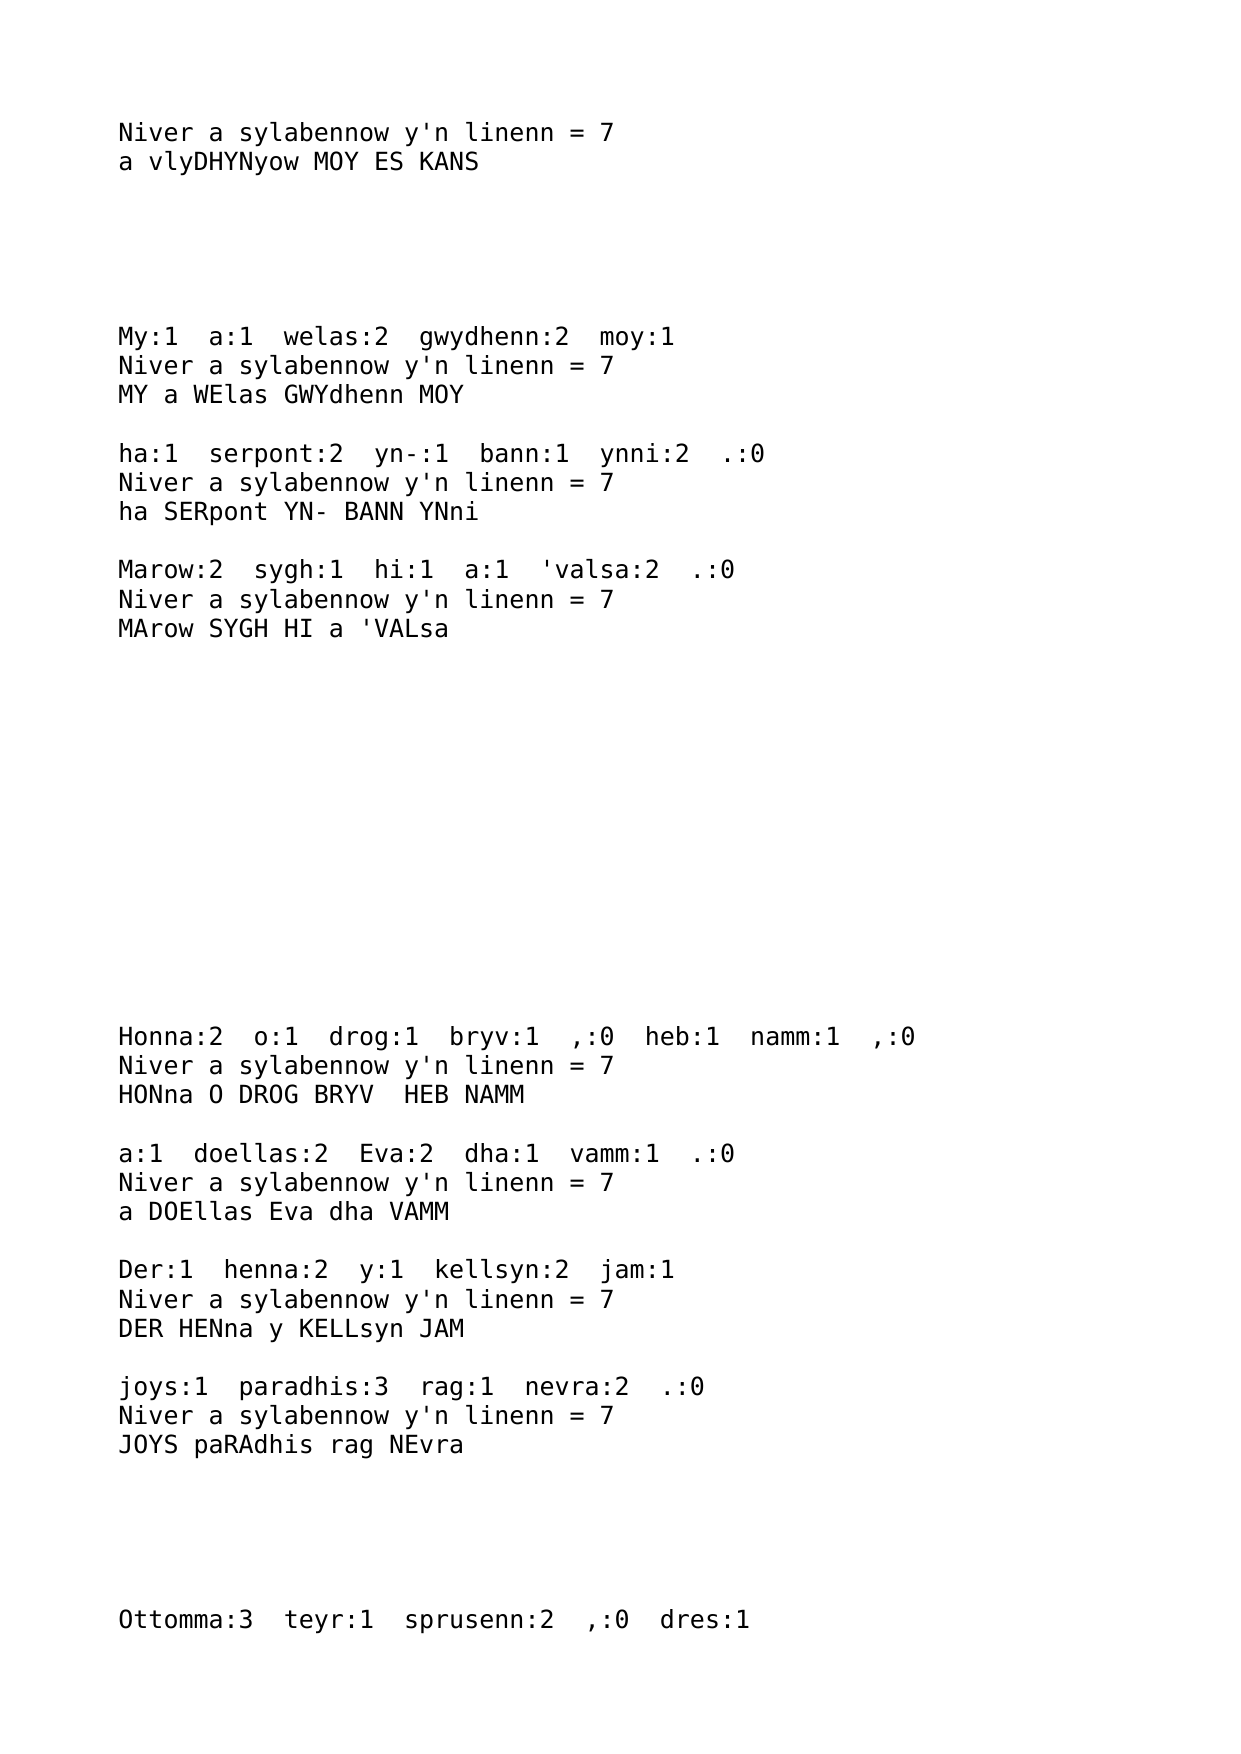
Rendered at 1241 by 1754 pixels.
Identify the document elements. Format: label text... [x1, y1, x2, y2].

text HONna O DROG BRYV HEB NAMM [118, 1081, 1122, 1110]
text Niver a sylabennow y'n linenn = 7 [118, 1051, 1122, 1081]
text Der:1 henna:2 y:1 kellsyn:2 jam:1 [118, 1256, 1122, 1285]
text Niver a sylabennow y'n linenn = 7 [118, 118, 1122, 147]
text MY a WElas GWYdhenn MOY [118, 381, 1122, 410]
text Marow:2 sygh:1 hi:1 a:1 'valsa:2 .:0 [118, 556, 1122, 585]
text My:1 a:1 welas:2 gwydhenn:2 moy:1 [118, 322, 1122, 351]
text Niver a sylabennow y'n linenn = 7 [118, 585, 1122, 614]
text Niver a sylabennow y'n linenn = 7 [118, 1401, 1122, 1431]
text ha:1 serpont:2 yn-:1 bann:1 ynni:2 .:0 [118, 439, 1122, 468]
text a vlyDHYNyow MOY ES KANS [118, 147, 1122, 176]
text DER HENna y KELLsyn JAM [118, 1314, 1122, 1343]
text joys:1 paradhis:3 rag:1 nevra:2 .:0 [118, 1372, 1122, 1401]
text MArow SYGH HI a 'VALsa [118, 614, 1122, 643]
text a:1 doellas:2 Eva:2 dha:1 vamm:1 .:0 [118, 1139, 1122, 1168]
text JOYS paRAdhis rag NEvra [118, 1431, 1122, 1460]
text ha SERpont YN- BANN YNni [118, 497, 1122, 526]
text Niver a sylabennow y'n linenn = 7 [118, 351, 1122, 381]
text a DOEllas Eva dha VAMM [118, 1197, 1122, 1226]
text Niver a sylabennow y'n linenn = 7 [118, 1168, 1122, 1197]
text Honna:2 o:1 drog:1 bryv:1 ,:0 heb:1 namm:1 ,:0 [118, 1022, 1122, 1051]
text Niver a sylabennow y'n linenn = 7 [118, 1285, 1122, 1314]
text Niver a sylabennow y'n linenn = 7 [118, 468, 1122, 497]
text Ottomma:3 teyr:1 sprusenn:2 ,:0 dres:1 [118, 1606, 1122, 1635]
